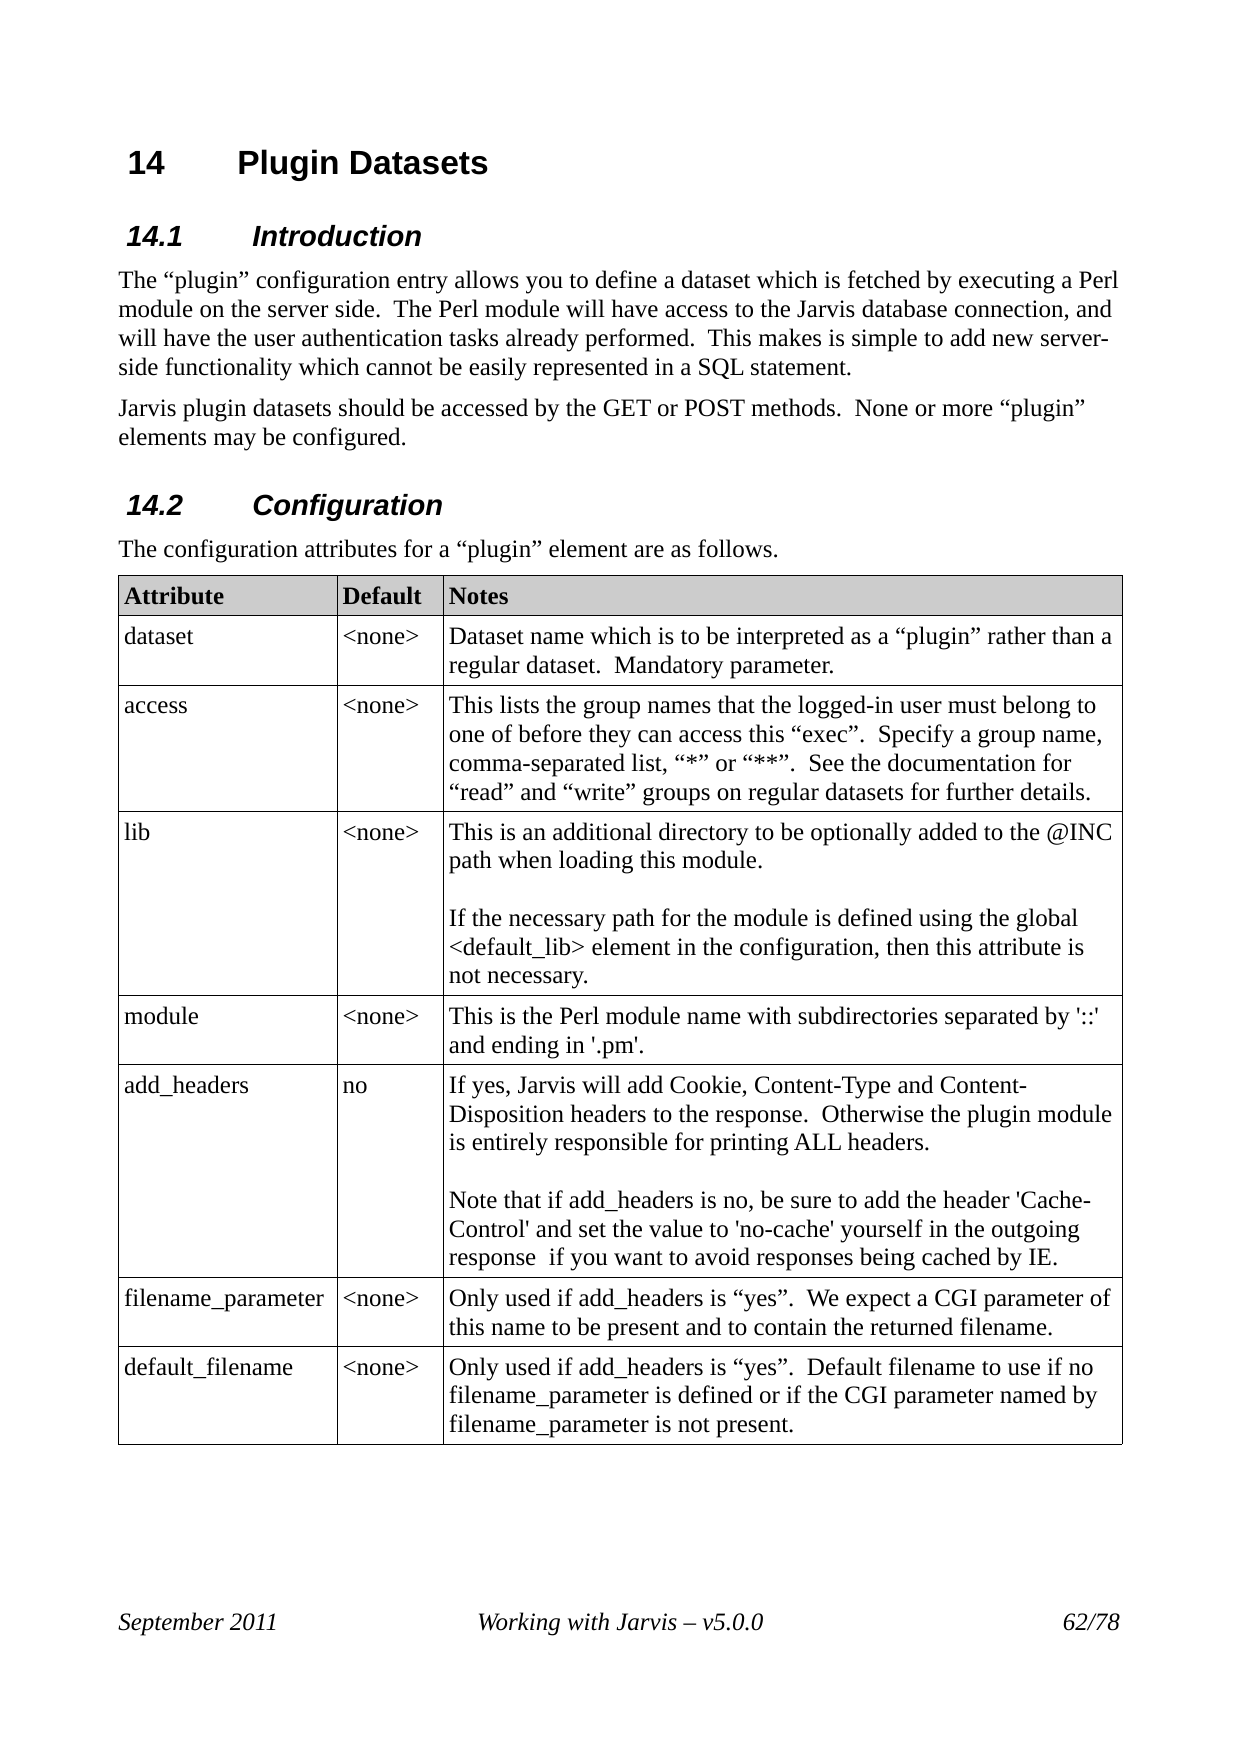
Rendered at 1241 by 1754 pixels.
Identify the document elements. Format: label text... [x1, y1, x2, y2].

subtitle Introduction [118, 219, 1122, 253]
table_cell dataset [119, 616, 337, 684]
text Jarvis plugin datasets should be accessed by the GET or POST methods. None or more “plugin” elements may be configured. [118, 393, 1122, 450]
table_cell If yes, Jarvis will add Cookie, Content-Type and Content-Disposition headers to the response. Otherwise the plugin module is entirely responsible for printing ALL headers. Note that if add_headers is no, be sure to add the header 'Cache-Control' and set the value to 'no-cache' yourself in the outgoing response if you want to avoid responses being cached by IE. [444, 1065, 1122, 1277]
table_cell <none> [338, 812, 443, 995]
table_cell This lists the group names that the logged-in user must belong to one of before they can access this “exec”. Specify a group name, comma-separated list, “*” or “**”. See the documentation for “read” and “write” groups on regular datasets for further details. [444, 686, 1122, 811]
table_cell Dataset name which is to be interpreted as a “plugin” rather than a regular dataset. Mandatory parameter. [444, 616, 1122, 684]
table_header Notes [444, 576, 1122, 615]
table_cell default_filename [119, 1347, 337, 1444]
table_cell <none> [338, 1278, 443, 1346]
table_cell access [119, 686, 337, 811]
table_cell <none> [338, 686, 443, 811]
table_cell <none> [338, 996, 443, 1064]
table_cell Only used if add_headers is “yes”. We expect a CGI parameter of this name to be present and to contain the returned filename. [444, 1278, 1122, 1346]
subtitle Plugin Datasets [118, 143, 1122, 182]
table_cell module [119, 996, 337, 1064]
table_cell <none> [338, 1347, 443, 1444]
table_cell no [338, 1065, 443, 1277]
table_header Attribute [119, 576, 337, 615]
text The configuration attributes for a “plugin” element are as follows. [118, 534, 1122, 563]
table_cell add_headers [119, 1065, 337, 1277]
table_cell This is the Perl module name with subdirectories separated by '::' and ending in '.pm'. [444, 996, 1122, 1064]
table_cell This is an additional directory to be optionally added to the @INC path when loading this module. If the necessary path for the module is defined using the global <default_lib> element in the configuration, then this attribute is not necessary. [444, 812, 1122, 995]
table_cell lib [119, 812, 337, 995]
text The “plugin” configuration entry allows you to define a dataset which is fetched by executing a Perl module on the server side. The Perl module will have access to the Jarvis database connection, and will have the user authentication tasks already performed. This makes is simple to add new server-side functionality which cannot be easily represented in a SQL statement. [118, 265, 1122, 380]
table_cell Only used if add_headers is “yes”. Default filename to use if no filename_parameter is defined or if the CGI parameter named by filename_parameter is not present. [444, 1347, 1122, 1444]
table_cell filename_parameter [119, 1278, 337, 1346]
table_header Default [338, 576, 443, 615]
subtitle Configuration [118, 488, 1122, 521]
table_cell <none> [338, 616, 443, 684]
